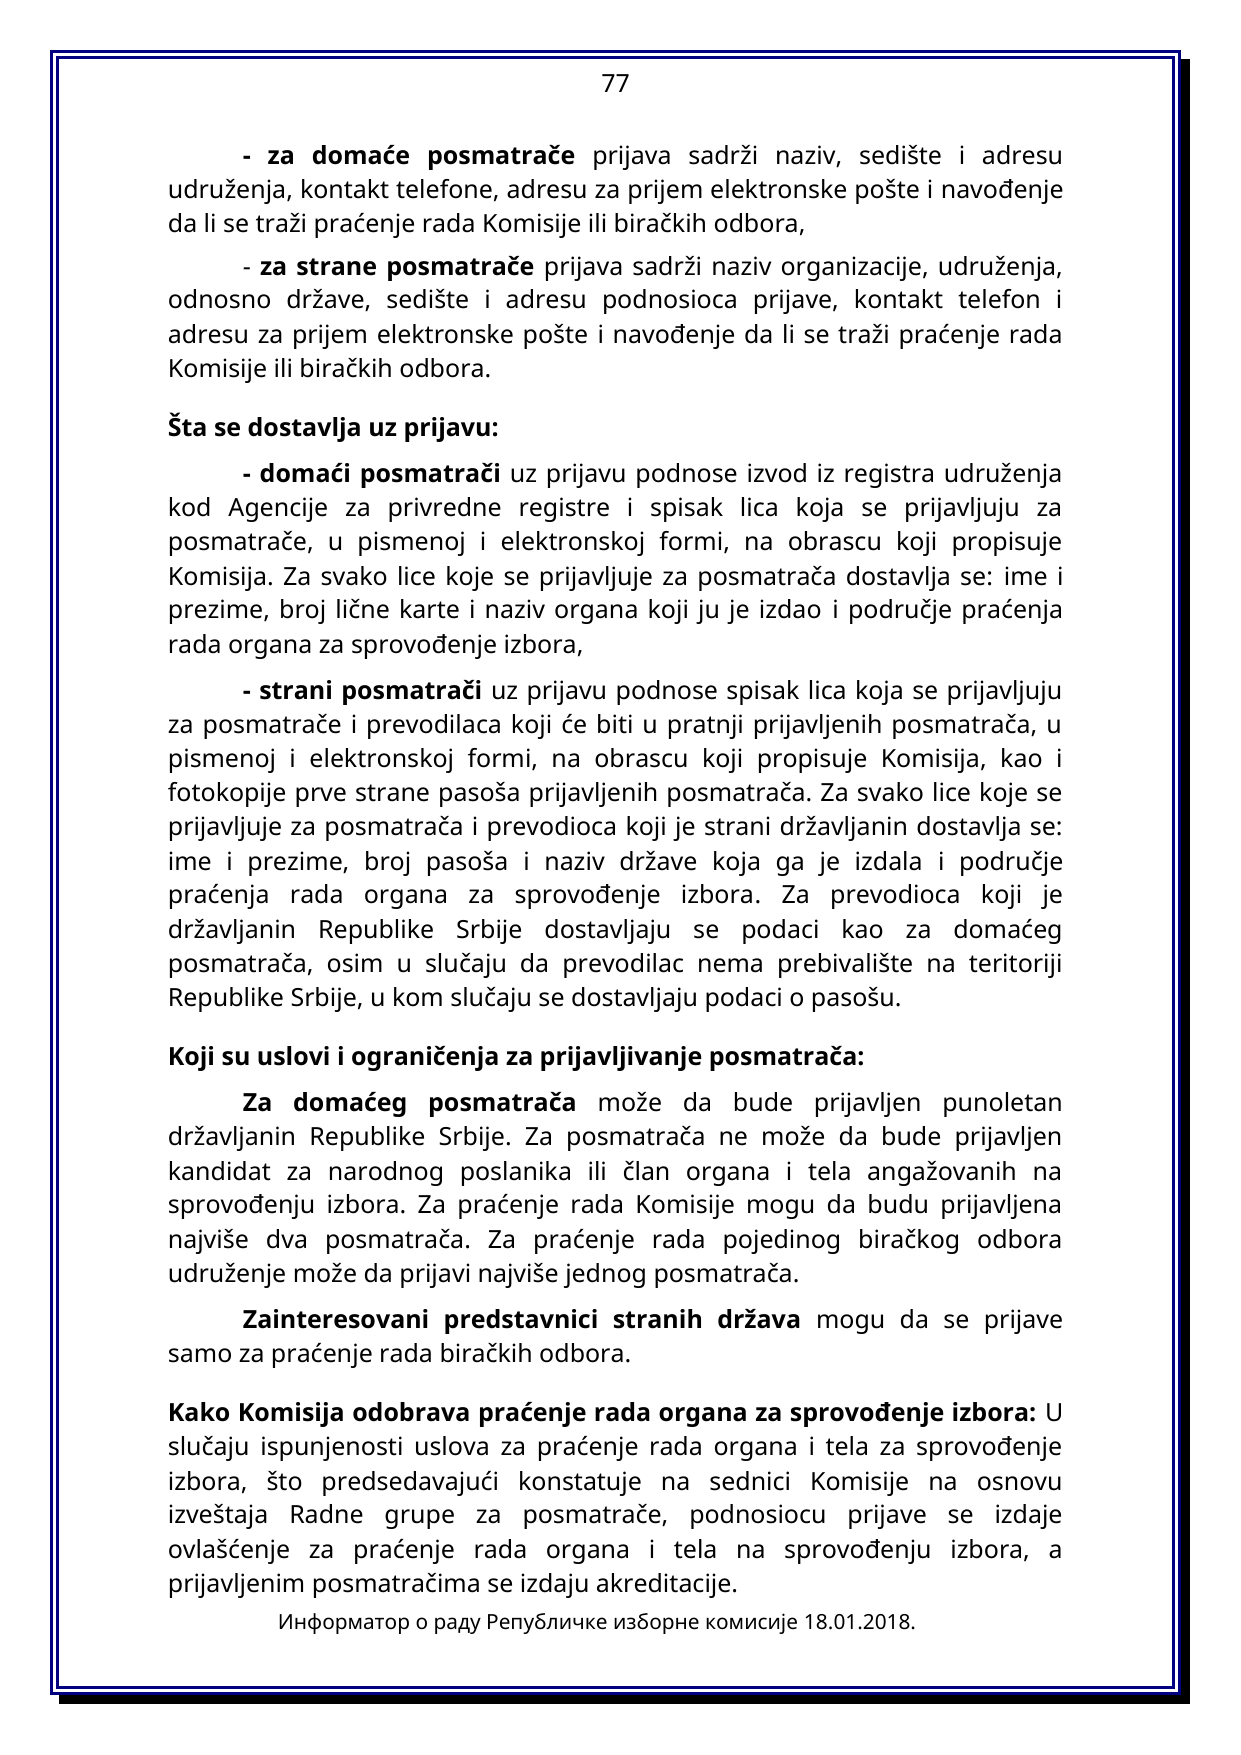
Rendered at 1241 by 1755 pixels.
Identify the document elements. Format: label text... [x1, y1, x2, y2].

text Kako Komisija odobrava praćenje rada organa za sprovođenje izbora: U slučaju ispunjenosti uslova za praćenje rada organa i tela za sprovođenje izbora, što predsedavajući konstatuje na sednici Komisije na osnovu izveštaja Radne grupe za posmatrače, podnosiocu prijave se izdaje ovlašćenje za praćenje rada organa i tela na sprovođenju izbora, a prijavljenim posmatračima se izdaju akreditacije. [168, 1395, 1063, 1599]
text Zainteresovani predstavnici stranih država mogu da se prijave samo za praćenje rada biračkih odbora. [168, 1302, 1063, 1370]
text - strani posmatrači uz prijavu podnose spisak lica koja se prijavljuju za posmatrače i prevodilaca koji će biti u pratnji prijavljenih posmatrača, u pismenoj i elektronskoj formi, na obrascu koji propisuje Komisija, kao i fotokopije prve strane pasoša prijavljenih posmatrača. Za svako lice koje se prijavljuje za posmatrača i prevodioca koji je strani državljanin dostavlja se: ime i prezime, broj pasoša i naziv države koja ga je izdala i područje praćenja rada organa za sprovođenje izbora. Za prevodioca koji je državljanin Republike Srbije dostavljaju se podaci kao za domaćeg posmatrača, osim u slučaju da prevodilac nema prebivalište na teritoriji Republike Srbije, u kom slučaju se dostavljaju podaci o pasošu. [168, 673, 1063, 1013]
text Šta se dostavlja uz prijavu: [168, 409, 1063, 443]
text - za domaće posmatrače prijava sadrži naziv, sedište i adresu udruženja, kontakt telefone, adresu za prijem elektronske pošte i navođenje da li se traži praćenje rada Komisije ili biračkih odbora, [168, 138, 1063, 240]
text Koji su uslovi i ograničenja za prijavljivanje posmatrača: [168, 1038, 1063, 1072]
text Za domaćeg posmatrača može da bude prijavljen punoletan državljanin Republike Srbije. Za posmatrača ne može da bude prijavljen kandidat za narodnog poslanika ili član organa i tela angažovanih na sprovođenju izbora. Za praćenje rada Komisije mogu da budu prijavljena najviše dva posmatrača. Za praćenje rada pojedinog biračkog odbora udruženje može da prijavi najviše jednog posmatrača. [168, 1085, 1063, 1289]
text - domaći posmatrači uz prijavu podnose izvod iz registra udruženja kod Agencije za privredne registre i spisak lica koja se prijavljuju za posmatrače, u pismenoj i elektronskoj formi, na obrascu koji propisuje Komisija. Za svako lice koje se prijavljuje za posmatrača dostavlja se: ime i prezime, broj lične karte i naziv organa koji ju je izdao i područje praćenja rada organa za sprovođenje izbora, [168, 456, 1063, 660]
text - za strane posmatrače prijava sadrži naziv organizacije, udruženja, odnosno države, sedište i adresu podnosioca prijave, kontakt telefon i adresu za prijem elektronske pošte i navođenje da li se traži praćenje rada Komisije ili biračkih odbora. [168, 248, 1063, 384]
